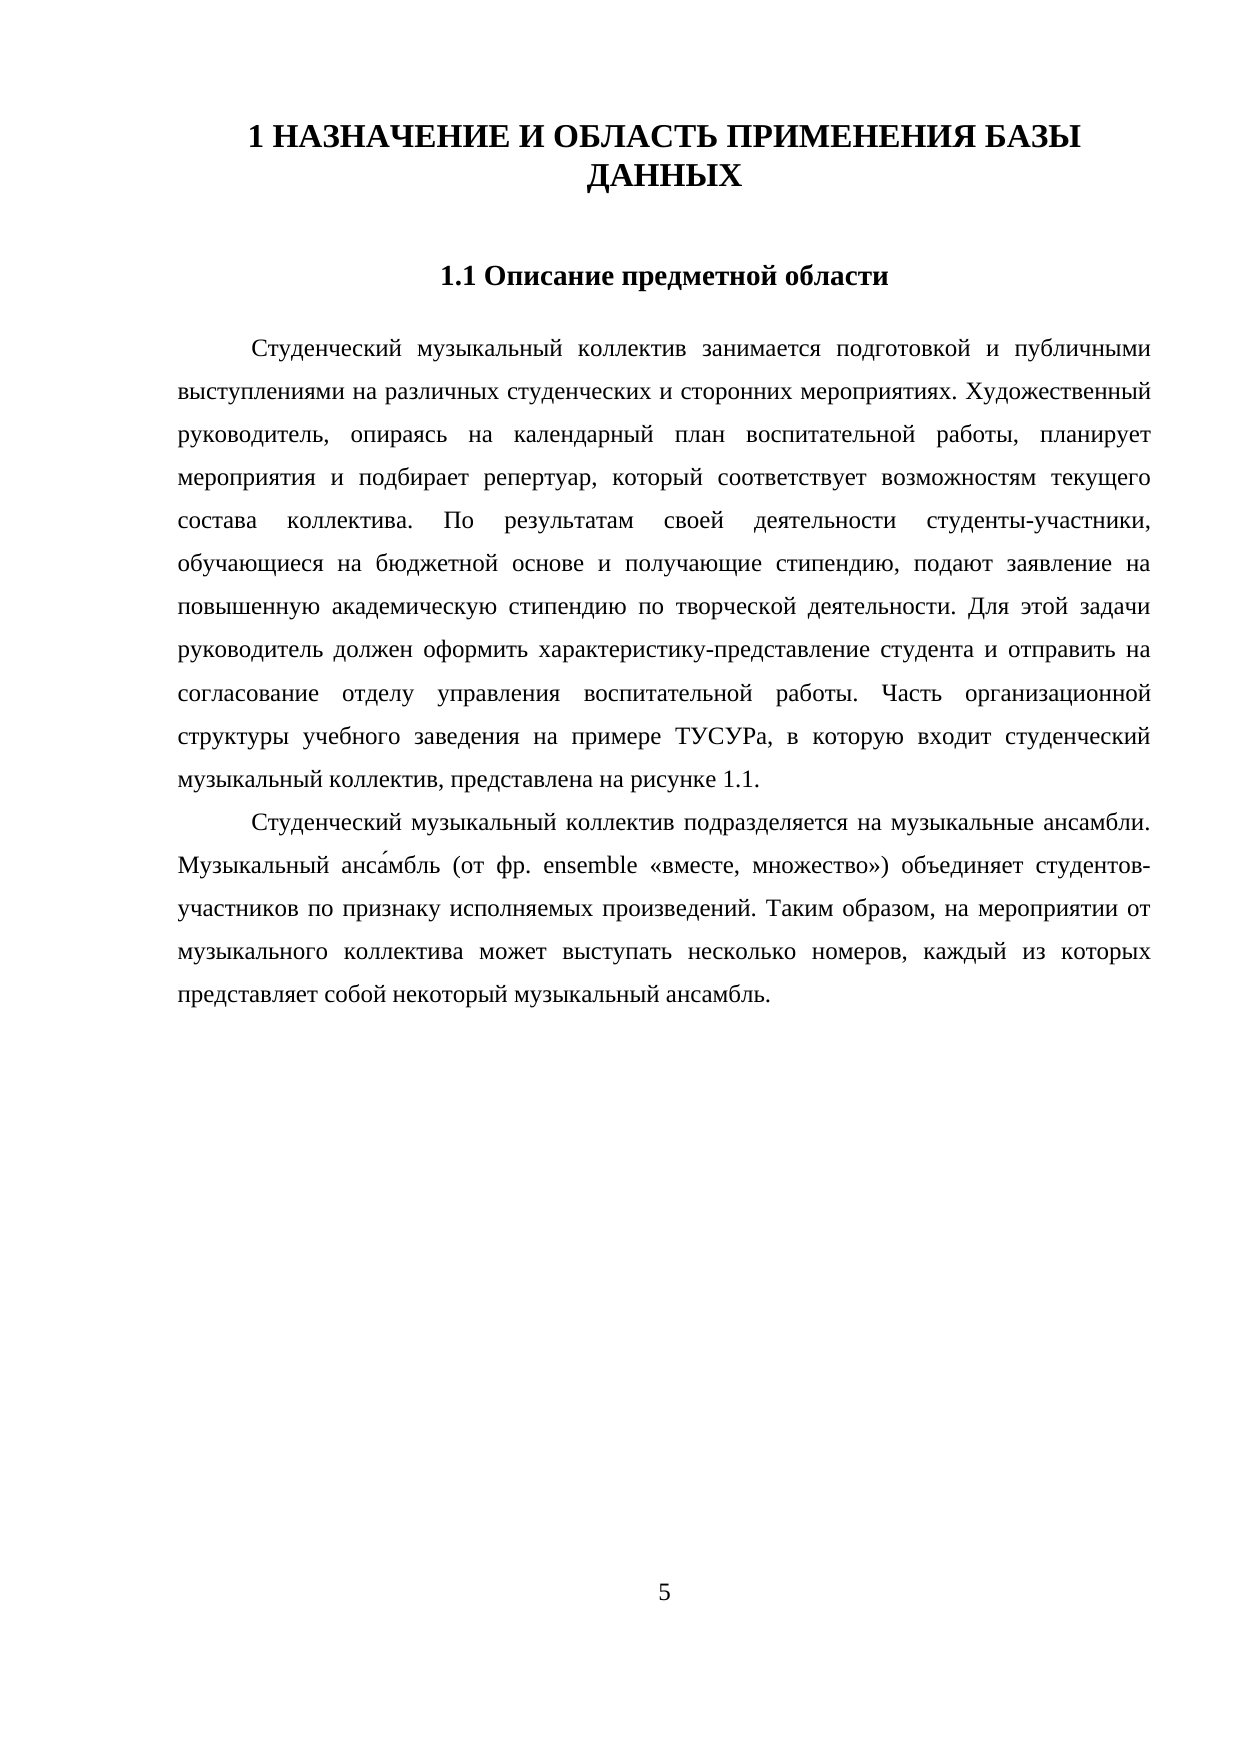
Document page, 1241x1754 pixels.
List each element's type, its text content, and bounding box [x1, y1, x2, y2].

text Студенческий музыкальный коллектив занимается подготовкой и публичными выступлениями на различных студенческих и сторонних мероприятиях. Художественный руководитель, опираясь на календарный план воспитательной работы, планирует мероприятия и подбирает репертуар, который соответствует возможностям текущего состава коллектива. По результатам своей деятельности студенты-участники, обучающиеся на бюджетной основе и получающие стипендию, подают заявление на повышенную академическую стипендию по творческой деятельности. Для этой задачи руководитель должен оформить характеристику-представление студента и отправить на согласование отделу управления воспитательной работы. Часть организационной структуры учебного заведения на примере ТУСУРа, в которую входит студенческий музыкальный коллектив, представлена на рисунке 1.1. [177, 333, 1152, 793]
subtitle 1.1 Описание предметной области [177, 258, 1152, 292]
subtitle 1 назначение и область применения базы данных [177, 117, 1152, 193]
text Студенческий музыкальный коллектив подразделяется на музыкальные ансамбли. Музыкальный анса́мбль (от фр. ensemble «вместе, множество») объединяет студентов-участников по признаку исполняемых произведений. Таким образом, на мероприятии от музыкального коллектива может выступать несколько номеров, каждый из которых представляет собой некоторый музыкальный ансамбль. [177, 807, 1152, 1008]
